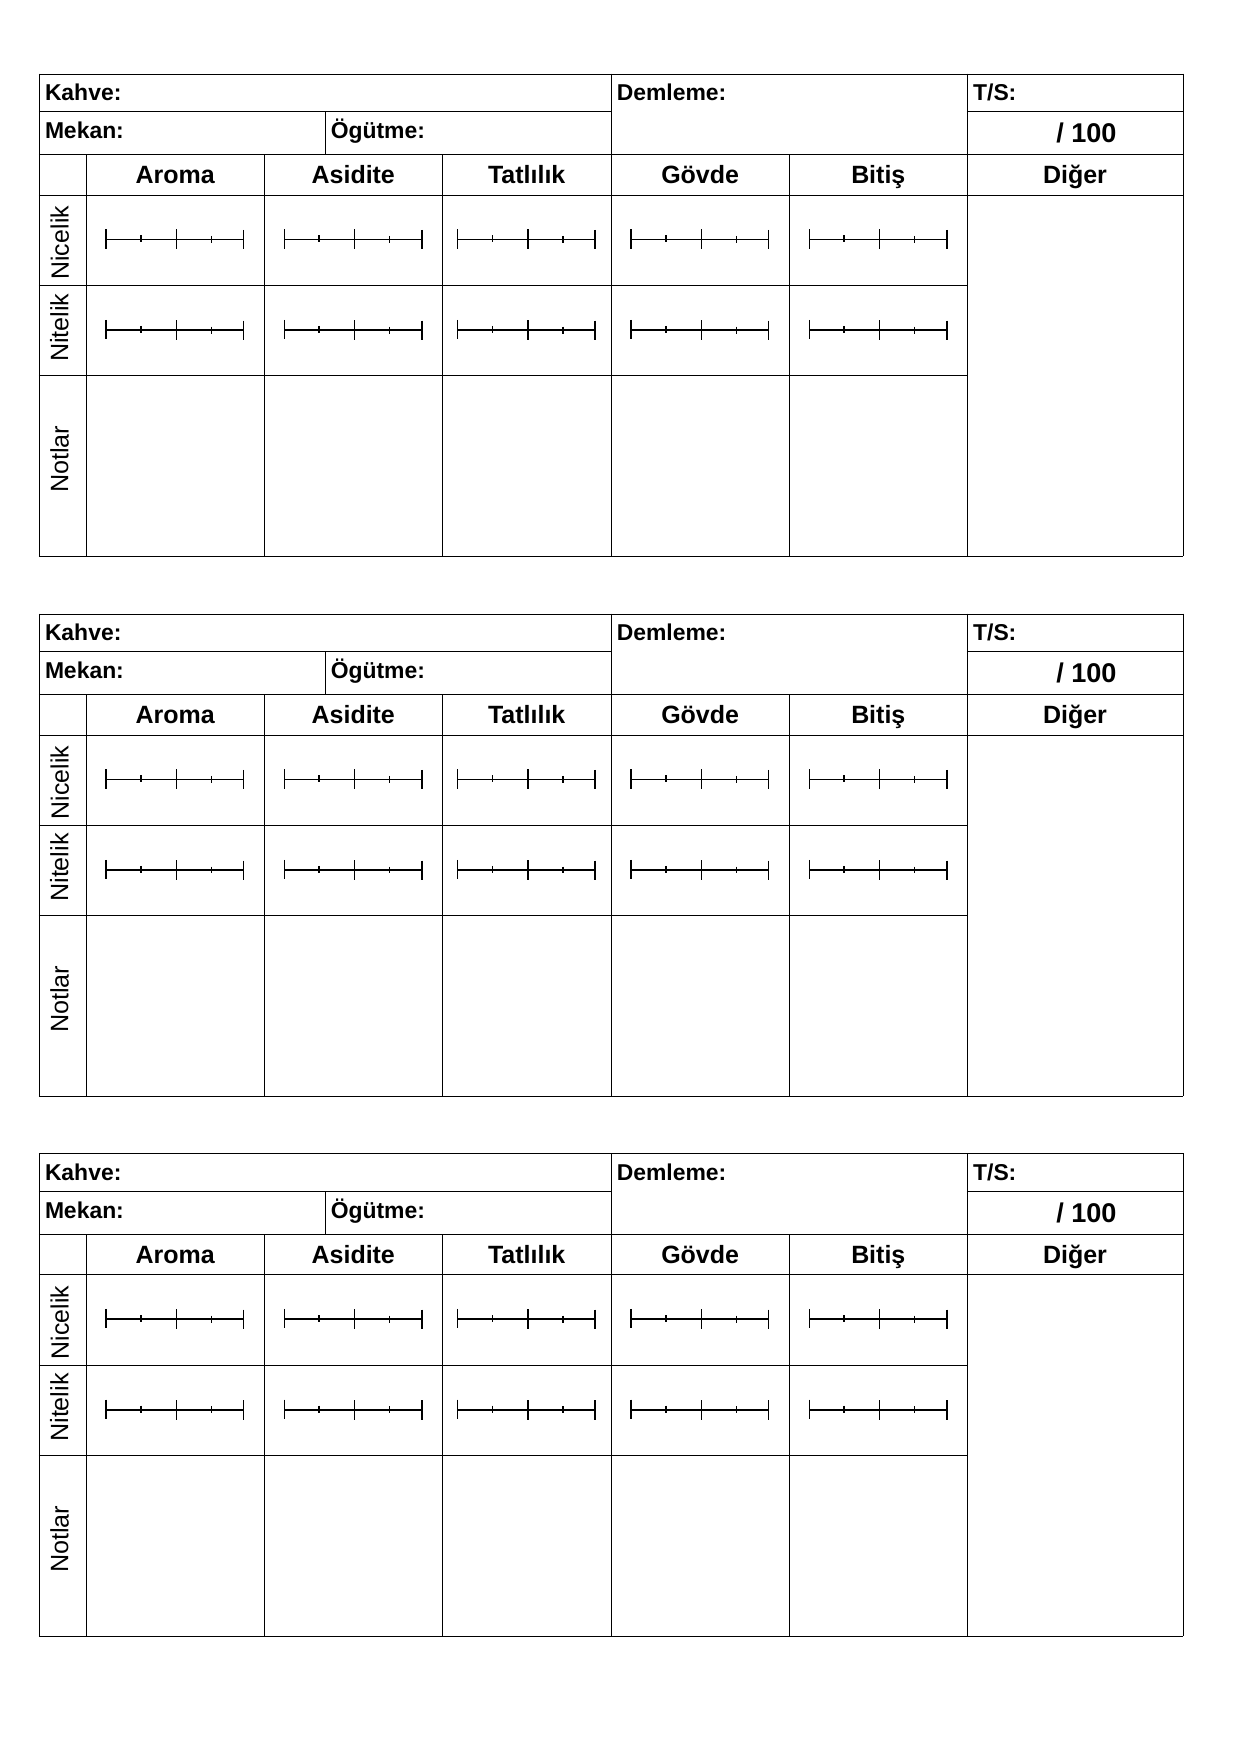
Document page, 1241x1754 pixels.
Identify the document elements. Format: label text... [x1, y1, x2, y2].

table_cell [40, 695, 86, 734]
table_cell [40, 286, 86, 375]
table_cell Aroma [87, 155, 264, 194]
table_cell Aroma [87, 695, 264, 734]
table_cell [40, 1275, 86, 1365]
table_cell Bitiş [790, 155, 967, 194]
table_cell [40, 155, 86, 194]
table_cell [790, 1275, 967, 1365]
table_cell [612, 916, 789, 1096]
table_cell Ögütme: [326, 1192, 611, 1234]
table_cell Mekan: [40, 1192, 325, 1234]
table_cell [265, 736, 442, 825]
table_cell [265, 286, 442, 375]
table_cell [87, 1456, 264, 1636]
table_cell [790, 196, 967, 285]
table_cell [87, 826, 264, 915]
table_cell [87, 916, 264, 1096]
table_cell Gövde [612, 695, 789, 734]
table_cell Diğer [968, 1235, 1183, 1274]
table_cell Asidite [265, 695, 442, 734]
table_header Kahve: [40, 1154, 611, 1191]
table_cell Tatlılık [443, 695, 611, 734]
table_cell [265, 1275, 442, 1365]
table_cell Mekan: [40, 112, 325, 154]
table_cell [40, 1456, 86, 1636]
table_cell [265, 826, 442, 915]
table_cell [265, 1456, 442, 1636]
table_cell [265, 196, 442, 285]
table_cell [443, 1275, 611, 1365]
table_cell Tatlılık [443, 155, 611, 194]
table_cell Gövde [612, 1235, 789, 1274]
table_cell Diğer [968, 695, 1183, 734]
table_cell [87, 196, 264, 285]
table_cell / 100 [968, 1192, 1183, 1234]
table_cell [968, 196, 1183, 556]
table_cell Gövde [612, 155, 789, 194]
table_cell [790, 376, 967, 556]
table_cell [265, 1366, 442, 1454]
table_cell [40, 916, 86, 1096]
table_cell Asidite [265, 155, 442, 194]
table_cell [612, 196, 789, 285]
table_cell [443, 196, 611, 285]
table_cell [40, 376, 86, 556]
table_cell Diğer [968, 155, 1183, 194]
table_header T/S: [968, 75, 1183, 111]
table_cell Mekan: [40, 652, 325, 694]
table_cell [265, 376, 442, 556]
table_cell [265, 916, 442, 1096]
table_cell [790, 1366, 967, 1454]
table_cell [40, 196, 86, 285]
table_cell Tatlılık [443, 1235, 611, 1274]
table_header T/S: [968, 615, 1183, 651]
table_cell [612, 376, 789, 556]
table_header Demleme: [612, 75, 967, 154]
table_cell [790, 916, 967, 1096]
table_cell [790, 826, 967, 915]
table_cell Ögütme: [326, 112, 611, 154]
table_cell [443, 1456, 611, 1636]
table_cell [612, 286, 789, 375]
table_cell [87, 736, 264, 825]
table_cell [612, 826, 789, 915]
table_cell [443, 376, 611, 556]
table_header Kahve: [40, 615, 611, 651]
table_cell [87, 1366, 264, 1454]
table_cell [968, 1275, 1183, 1636]
table_header Demleme: [612, 1154, 967, 1234]
table_cell [443, 286, 611, 375]
table_cell [87, 1275, 264, 1365]
table_cell [612, 1456, 789, 1636]
table_cell [87, 286, 264, 375]
table_cell [87, 376, 264, 556]
table_cell Ögütme: [326, 652, 611, 694]
table_cell Aroma [87, 1235, 264, 1274]
table_cell Bitiş [790, 695, 967, 734]
table_cell [968, 736, 1183, 1096]
table_cell [443, 736, 611, 825]
table_header Demleme: [612, 615, 967, 694]
table_cell [40, 826, 86, 915]
table_cell Asidite [265, 1235, 442, 1274]
table_cell / 100 [968, 652, 1183, 694]
table_cell [443, 916, 611, 1096]
table_cell [40, 1366, 86, 1454]
table_cell [443, 1366, 611, 1454]
table_cell Bitiş [790, 1235, 967, 1274]
table_cell / 100 [968, 112, 1183, 154]
table_header Kahve: [40, 75, 611, 111]
table_cell [612, 1366, 789, 1454]
table_cell [612, 736, 789, 825]
table_cell [790, 1456, 967, 1636]
table_cell [40, 736, 86, 825]
table_cell [790, 736, 967, 825]
table_cell [612, 1275, 789, 1365]
table_cell [443, 826, 611, 915]
table_header T/S: [968, 1154, 1183, 1191]
table_cell [790, 286, 967, 375]
table_cell [40, 1235, 86, 1274]
